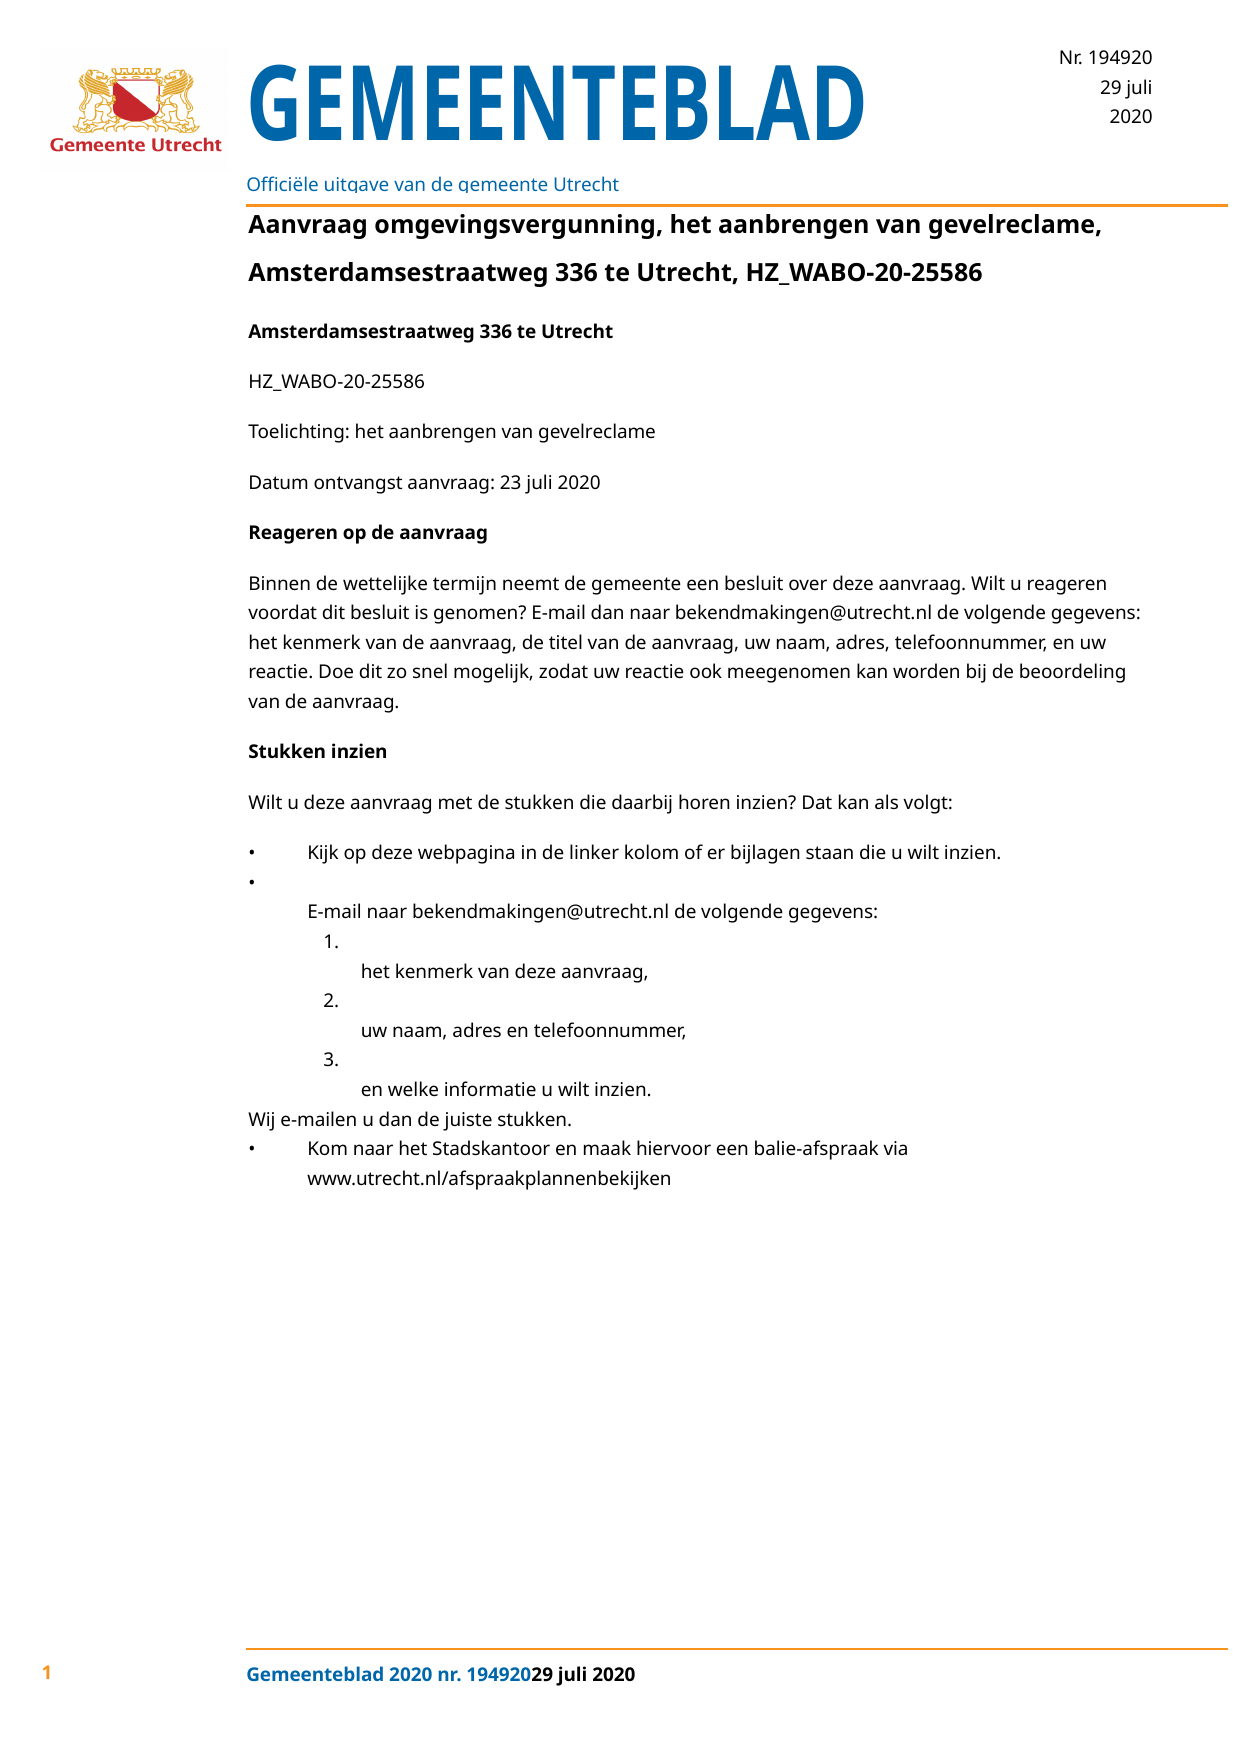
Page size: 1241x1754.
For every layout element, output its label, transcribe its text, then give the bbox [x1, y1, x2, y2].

list het kenmerk van deze aanvraag, [323, 958, 1152, 984]
text Binnen de wettelijke termijn neemt de gemeente een besluit over deze aanvraag. Wilt u reageren voordat dit besluit is genomen? E-mail dan naar bekendmakingen@utrecht.nl de volgende gegevens: het kenmerk van de aanvraag, de titel van de aanvraag, uw naam, adres, telefoonnummer, en uw reactie. Doe dit zo snel mogelijk, zodat uw reactie ook meegenomen kan worden bij de beoordeling van de aanvraag. [248, 570, 1152, 714]
text Toelichting: het aanbrengen van gevelreclame [248, 419, 1152, 444]
text Wij e-mailen u dan de juiste stukken. [248, 1106, 1152, 1132]
text HZ_WABO-20-25586 [248, 368, 1152, 394]
picture [41, 47, 231, 172]
text Datum ontvangst aanvraag: 23 juli 2020 [248, 469, 1152, 495]
text Wilt u deze aanvraag met de stukken die daarbij horen inzien? Dat kan als volgt: [248, 789, 1152, 815]
text Aanvraag omgevingsvergunning, het aanbrengen van gevelreclame, Amsterdamsestraatweg 336 te Utrecht, HZ_WABO-20-25586 [248, 207, 1152, 288]
list Kijk op deze webpagina in de linker kolom of er bijlagen staan die u wilt inzien. [248, 839, 1152, 865]
list E-mail naar bekendmakingen@utrecht.nl de volgende gegevens: [248, 899, 1152, 924]
list uw naam, adres en telefoonnummer, [323, 1017, 1152, 1043]
list Kom naar het Stadskantoor en maak hiervoor een balie-afspraak via www.utrecht.nl/afspraakplannenbekijken [248, 1135, 1152, 1191]
text Stukken inzien [248, 739, 1152, 764]
text Reageren op de aanvraag [248, 519, 1152, 545]
list en welke informatie u wilt inzien. [323, 1076, 1152, 1102]
text Amsterdamsestraatweg 336 te Utrecht [248, 318, 1152, 344]
